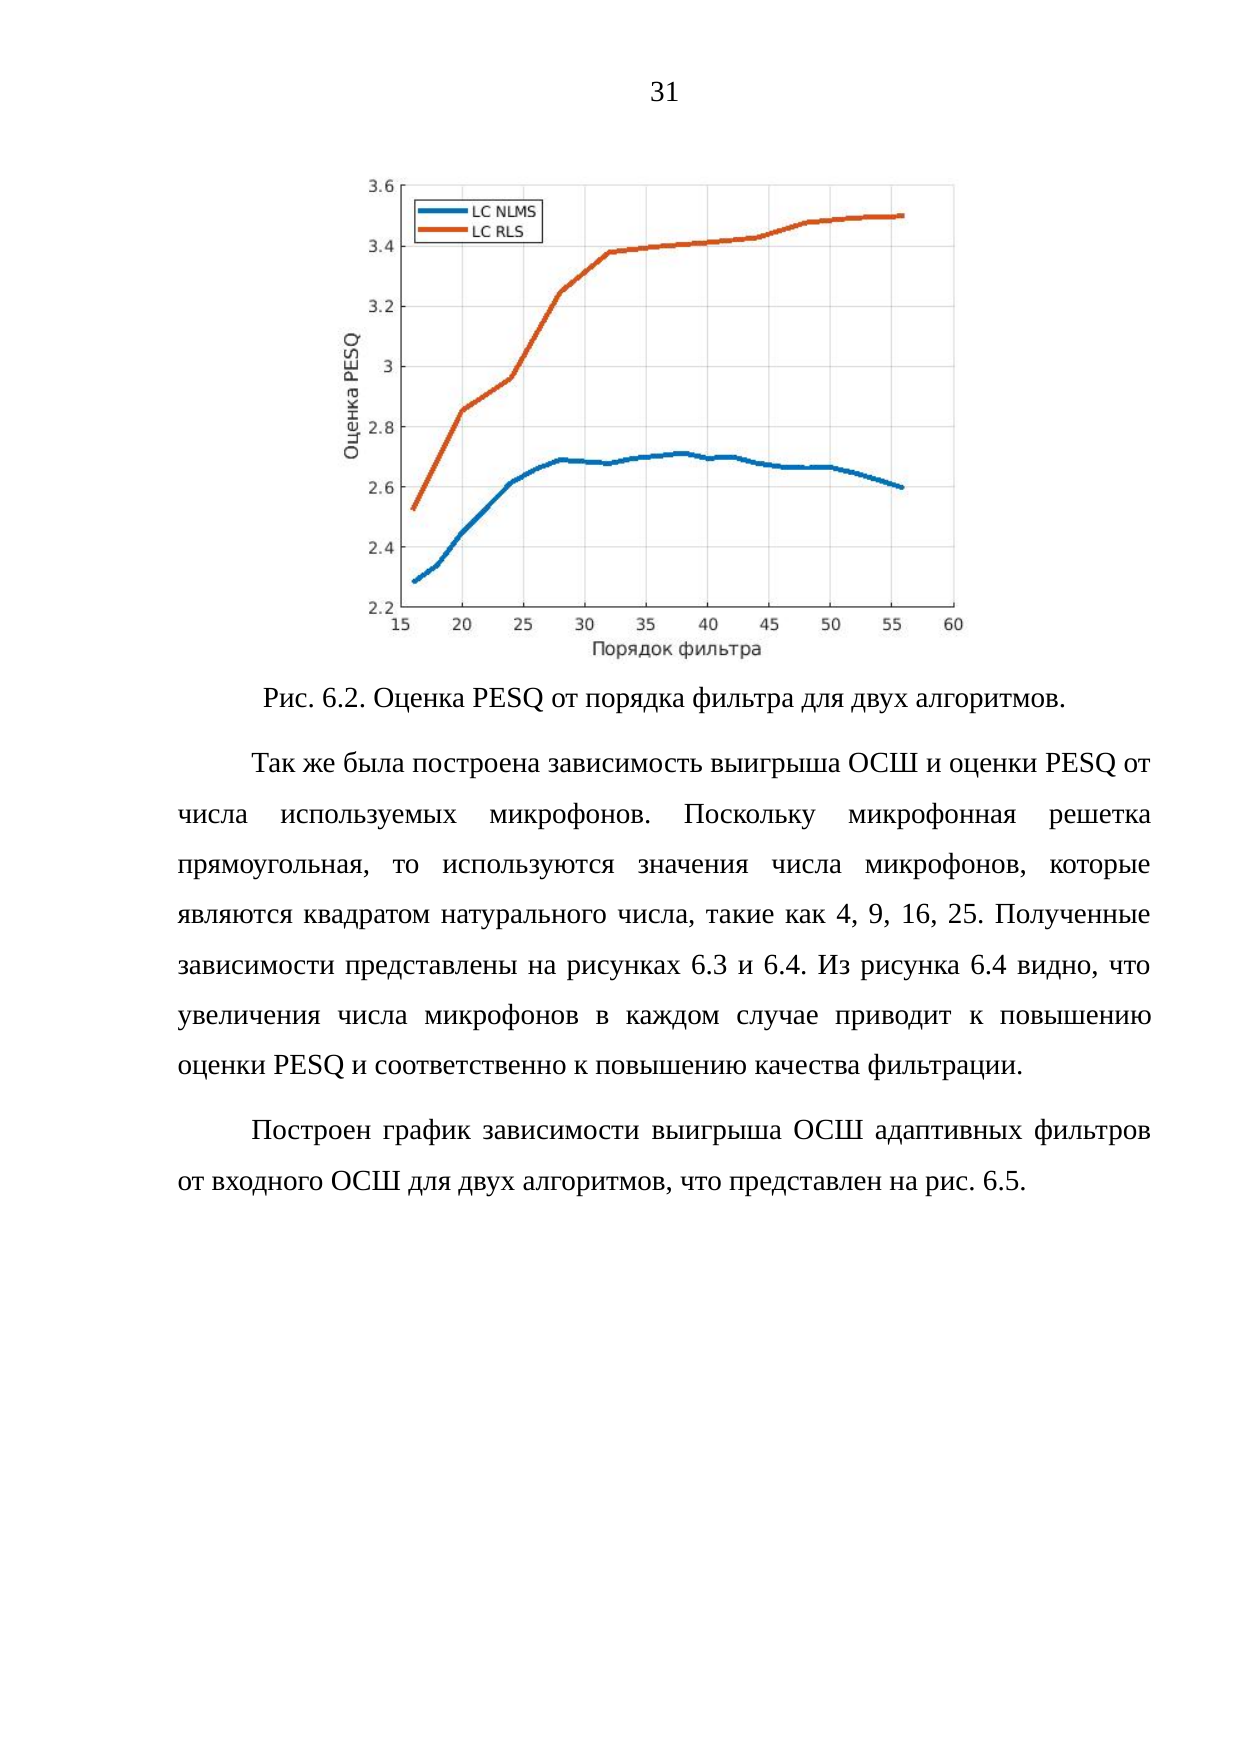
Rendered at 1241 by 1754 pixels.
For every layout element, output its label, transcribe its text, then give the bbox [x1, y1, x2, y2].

text Рис. 6.2. Оценка PESQ от порядка фильтра для двух алгоритмов. [177, 664, 1152, 714]
picture [308, 147, 1021, 664]
text Построен график зависимости выигрыша ОСШ адаптивных фильтров от входного ОСШ для двух алгоритмов, что представлен на рис. 6.5. [177, 1112, 1152, 1196]
text Так же была построена зависимость выигрыша ОСШ и оценки PESQ от числа используемых микрофонов. Поскольку микрофонная решетка прямоугольная, то используются значения числа микрофонов, которые являются квадратом натурального числа, такие как 4, 9, 16, 25. Полученные зависимости представлены на рисунках 6.3 и 6.4. Из рисунка 6.4 видно, что увеличения числа микрофонов в каждом случае приводит к повышению оценки PESQ и соответственно к повышению качества фильтрации. [177, 746, 1152, 1081]
